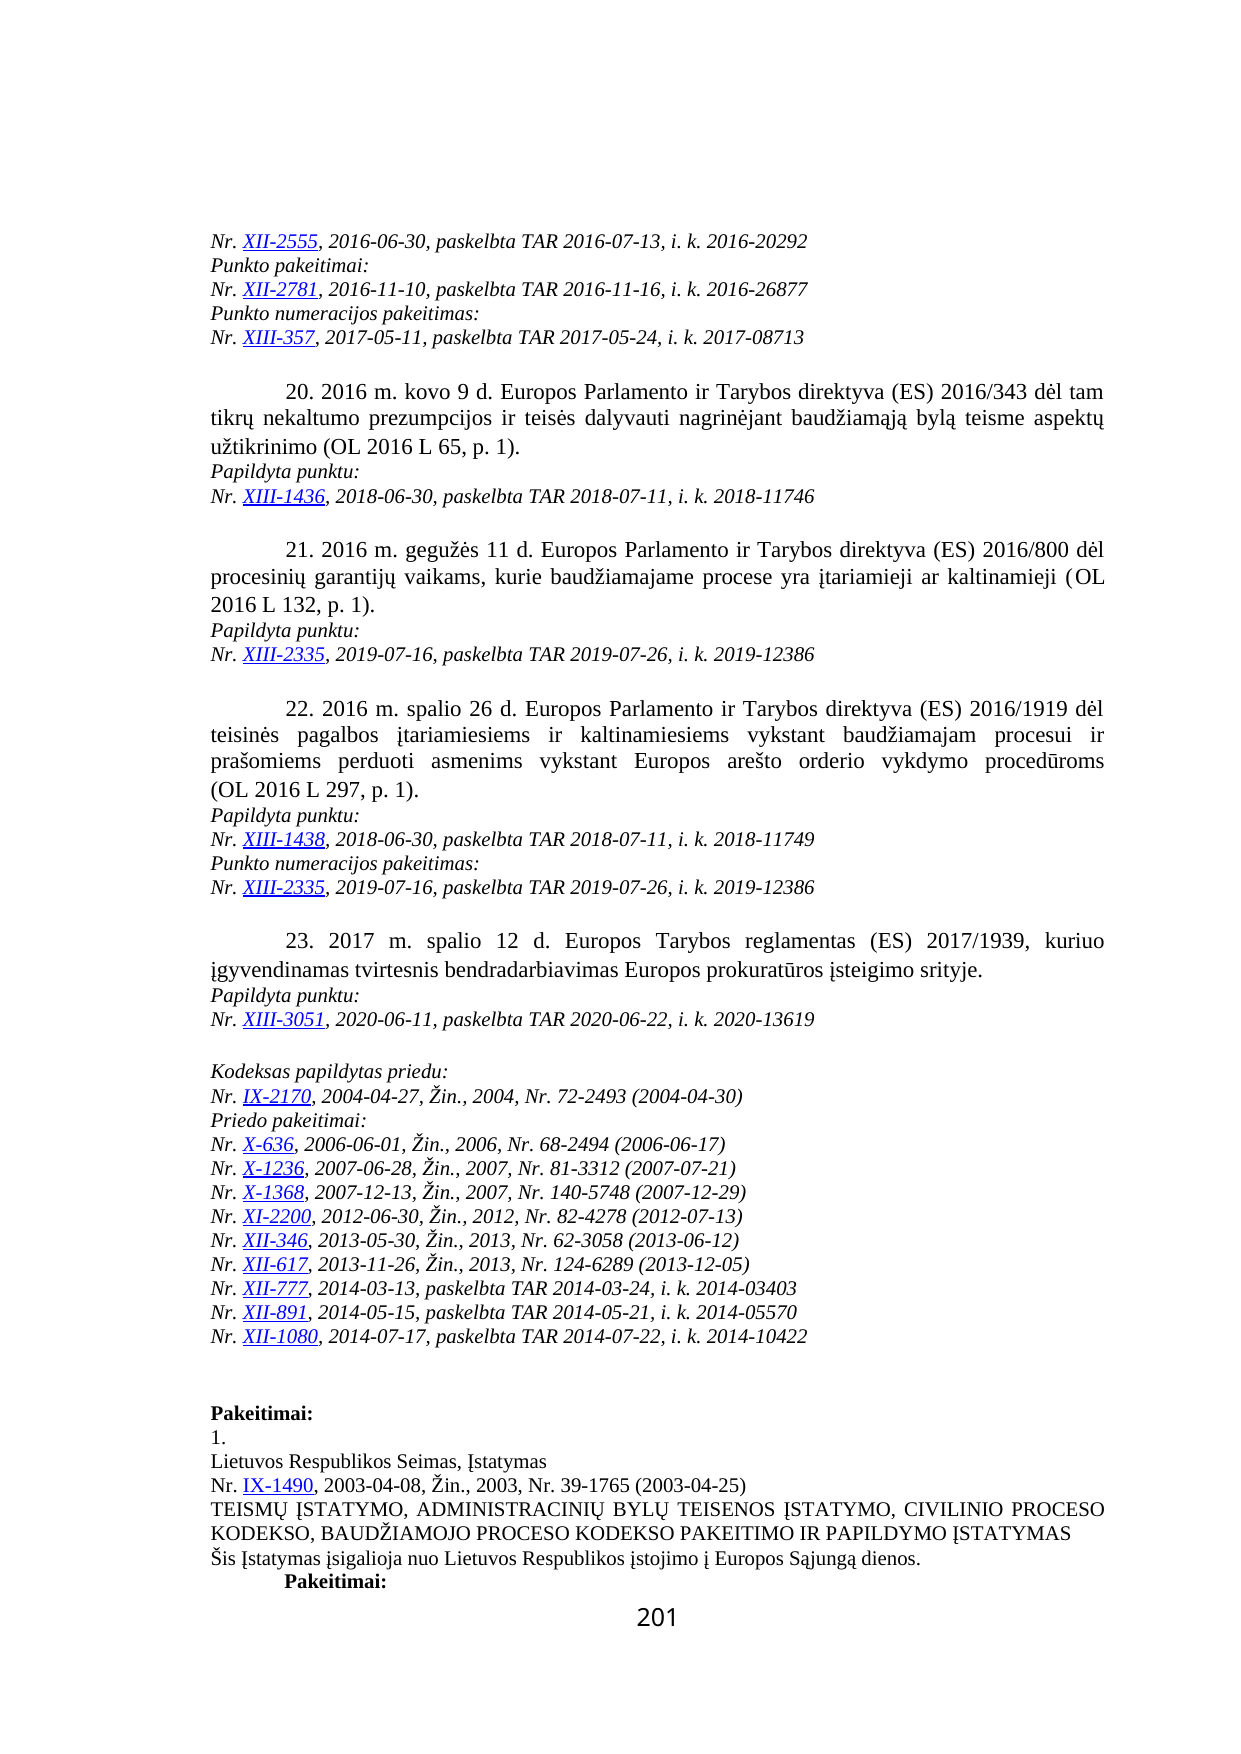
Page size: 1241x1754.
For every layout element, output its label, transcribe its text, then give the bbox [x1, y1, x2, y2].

text Nr. IX-1490, 2003-04-08, Žin., 2003, Nr. 39-1765 (2003-04-25) [210, 1473, 1105, 1497]
text Pakeitimai: [210, 1569, 1105, 1593]
text 20. 2016 m. kovo 9 d. Europos Parlamento ir Tarybos direktyva (ES) 2016/343 dėl tam tikrų nekaltumo prezumpcijos ir teisės dalyvauti nagrinėjant baudžiamąją bylą teisme aspektų užtikrinimo (OL 2016 L 65, p. 1). [210, 378, 1105, 459]
text Šis Įstatymas įsigalioja nuo Lietuvos Respublikos įstojimo į Europos Sąjungą dienos. [210, 1545, 1105, 1569]
text Nr. XIII-1436, 2018-06-30, paskelbta TAR 2018-07-11, i. k. 2018-11746 [210, 483, 1105, 508]
text 1. [210, 1425, 1105, 1449]
text Nr. XII-2781, 2016-11-10, paskelbta TAR 2016-11-16, i. k. 2016-26877 [210, 277, 1105, 301]
text Papildyta punktu: [210, 618, 1105, 642]
text Nr. XII-617, 2013-11-26, Žin., 2013, Nr. 124-6289 (2013-12-05) [210, 1252, 1105, 1276]
text Kodeksas papildytas priedu: [210, 1059, 1105, 1083]
text Nr. XIII-1438, 2018-06-30, paskelbta TAR 2018-07-11, i. k. 2018-11749 [210, 827, 1105, 851]
text Papildyta punktu: [210, 802, 1105, 827]
text TEISMŲ ĮSTATYMO, ADMINISTRACINIŲ BYLŲ TEISENOS ĮSTATYMO, CIVILINIO PROCESO KODEKSO, BAUDŽIAMOJO PROCESO KODEKSO PAKEITIMO IR PAPILDYMO ĮSTATYMAS [210, 1497, 1105, 1545]
text Nr. XIII-3051, 2020-06-11, paskelbta TAR 2020-06-22, i. k. 2020-13619 [210, 1007, 1105, 1031]
text Nr. XII-891, 2014-05-15, paskelbta TAR 2014-05-21, i. k. 2014-05570 [210, 1300, 1105, 1324]
text Nr. XIII-2335, 2019-07-16, paskelbta TAR 2019-07-26, i. k. 2019-12386 [210, 875, 1105, 899]
text Priedo pakeitimai: [210, 1108, 1105, 1132]
text Nr. IX-2170, 2004-04-27, Žin., 2004, Nr. 72-2493 (2004-04-30) [210, 1083, 1105, 1108]
text Punkto pakeitimai: [210, 253, 1105, 277]
text Nr. X-1368, 2007-12-13, Žin., 2007, Nr. 140-5748 (2007-12-29) [210, 1180, 1105, 1204]
text Nr. XII-2555, 2016-06-30, paskelbta TAR 2016-07-13, i. k. 2016-20292 [210, 229, 1105, 253]
text Papildyta punktu: [210, 983, 1105, 1007]
text Lietuvos Respublikos Seimas, Įstatymas [210, 1449, 1105, 1473]
text Nr. XII-1080, 2014-07-17, paskelbta TAR 2014-07-22, i. k. 2014-10422 [210, 1324, 1105, 1348]
text Papildyta punktu: [210, 459, 1105, 483]
text 21. 2016 m. gegužės 11 d. Europos Parlamento ir Tarybos direktyva (ES) 2016/800 dėl procesinių garantijų vaikams, kurie baudžiamajame procese yra įtariamieji ar kaltinamieji (OL 2016 L 132, p. 1). [210, 536, 1105, 618]
text Pakeitimai: [210, 1401, 1105, 1425]
text Nr. X-1236, 2007-06-28, Žin., 2007, Nr. 81-3312 (2007-07-21) [210, 1156, 1105, 1180]
text 22. 2016 m. spalio 26 d. Europos Parlamento ir Tarybos direktyva (ES) 2016/1919 dėl teisinės pagalbos įtariamiesiems ir kaltinamiesiems vykstant baudžiamajam procesui ir prašomiems perduoti asmenims vykstant Europos arešto orderio vykdymo procedūroms (OL 2016 L 297, p. 1). [210, 695, 1105, 802]
text Nr. XII-346, 2013-05-30, Žin., 2013, Nr. 62-3058 (2013-06-12) [210, 1228, 1105, 1252]
text Nr. X-636, 2006-06-01, Žin., 2006, Nr. 68-2494 (2006-06-17) [210, 1132, 1105, 1156]
text Punkto numeracijos pakeitimas: [210, 301, 1105, 325]
text Punkto numeracijos pakeitimas: [210, 851, 1105, 875]
text 23. 2017 m. spalio 12 d. Europos Tarybos reglamentas (ES) 2017/1939, kuriuo įgyvendinamas tvirtesnis bendradarbiavimas Europos prokuratūros įsteigimo srityje. [210, 927, 1105, 983]
text Nr. XII-777, 2014-03-13, paskelbta TAR 2014-03-24, i. k. 2014-03403 [210, 1276, 1105, 1300]
text Nr. XI-2200, 2012-06-30, Žin., 2012, Nr. 82-4278 (2012-07-13) [210, 1204, 1105, 1228]
text Nr. XIII-357, 2017-05-11, paskelbta TAR 2017-05-24, i. k. 2017-08713 [210, 325, 1105, 349]
text Nr. XIII-2335, 2019-07-16, paskelbta TAR 2019-07-26, i. k. 2019-12386 [210, 642, 1105, 666]
